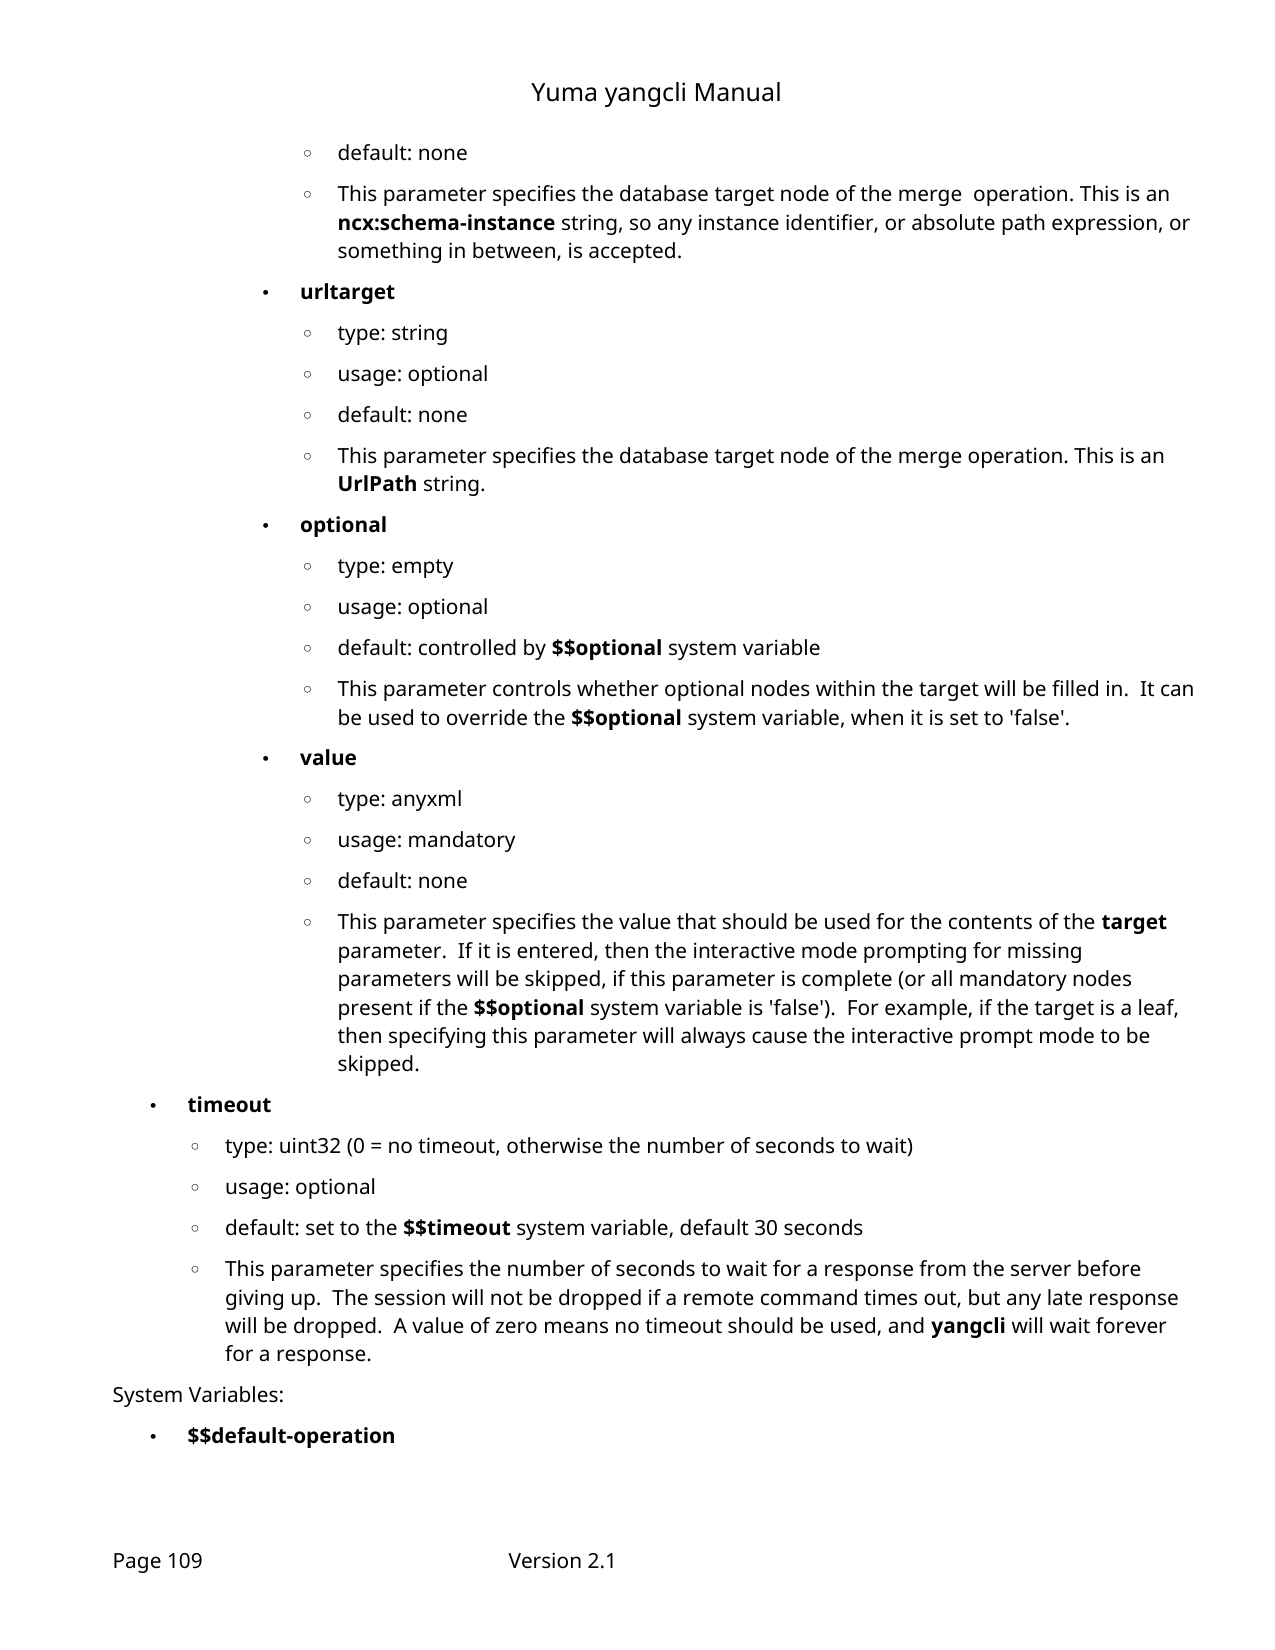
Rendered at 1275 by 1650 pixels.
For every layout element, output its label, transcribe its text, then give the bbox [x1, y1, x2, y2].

list usage: optional [187, 1172, 1200, 1201]
list usage: mandatory [300, 825, 1200, 854]
list optional [262, 510, 1200, 539]
list type: anyxml [300, 784, 1200, 813]
list This parameter controls whether optional nodes within the target will be filled in. It can be used to override the $$optional system variable, when it is set to 'false'. [300, 674, 1200, 731]
list This parameter specifies the database target node of the merge operation. This is an UrlPath string. [300, 441, 1200, 498]
list value [262, 743, 1200, 772]
list This parameter specifies the database target node of the merge operation. This is an ncx:schema-instance string, so any instance identifier, or absolute path expression, or something in between, is accepted. [300, 179, 1200, 265]
list default: none [300, 138, 1200, 167]
text System Variables: [112, 1380, 1200, 1409]
list timeout [150, 1090, 1200, 1119]
list default: controlled by $$optional system variable [300, 633, 1200, 662]
list $$default-operation [150, 1421, 1200, 1450]
list type: string [300, 318, 1200, 347]
list type: uint32 (0 = no timeout, otherwise the number of seconds to wait) [187, 1131, 1200, 1160]
list default: set to the $$timeout system variable, default 30 seconds [187, 1213, 1200, 1242]
list This parameter specifies the number of seconds to wait for a response from the server before giving up. The session will not be dropped if a remote command times out, but any late response will be dropped. A value of zero means no timeout should be used, and yangcli will wait forever for a response. [187, 1254, 1200, 1368]
list default: none [300, 866, 1200, 895]
list usage: optional [300, 359, 1200, 388]
list type: empty [300, 551, 1200, 580]
list usage: optional [300, 592, 1200, 621]
list urltarget [262, 277, 1200, 306]
list default: none [300, 400, 1200, 428]
list This parameter specifies the value that should be used for the contents of the target parameter. If it is entered, then the interactive mode prompting for missing parameters will be skipped, if this parameter is complete (or all mandatory nodes present if the $$optional system variable is 'false'). For example, if the target is a leaf, then specifying this parameter will always cause the interactive prompt mode to be skipped. [300, 907, 1200, 1078]
